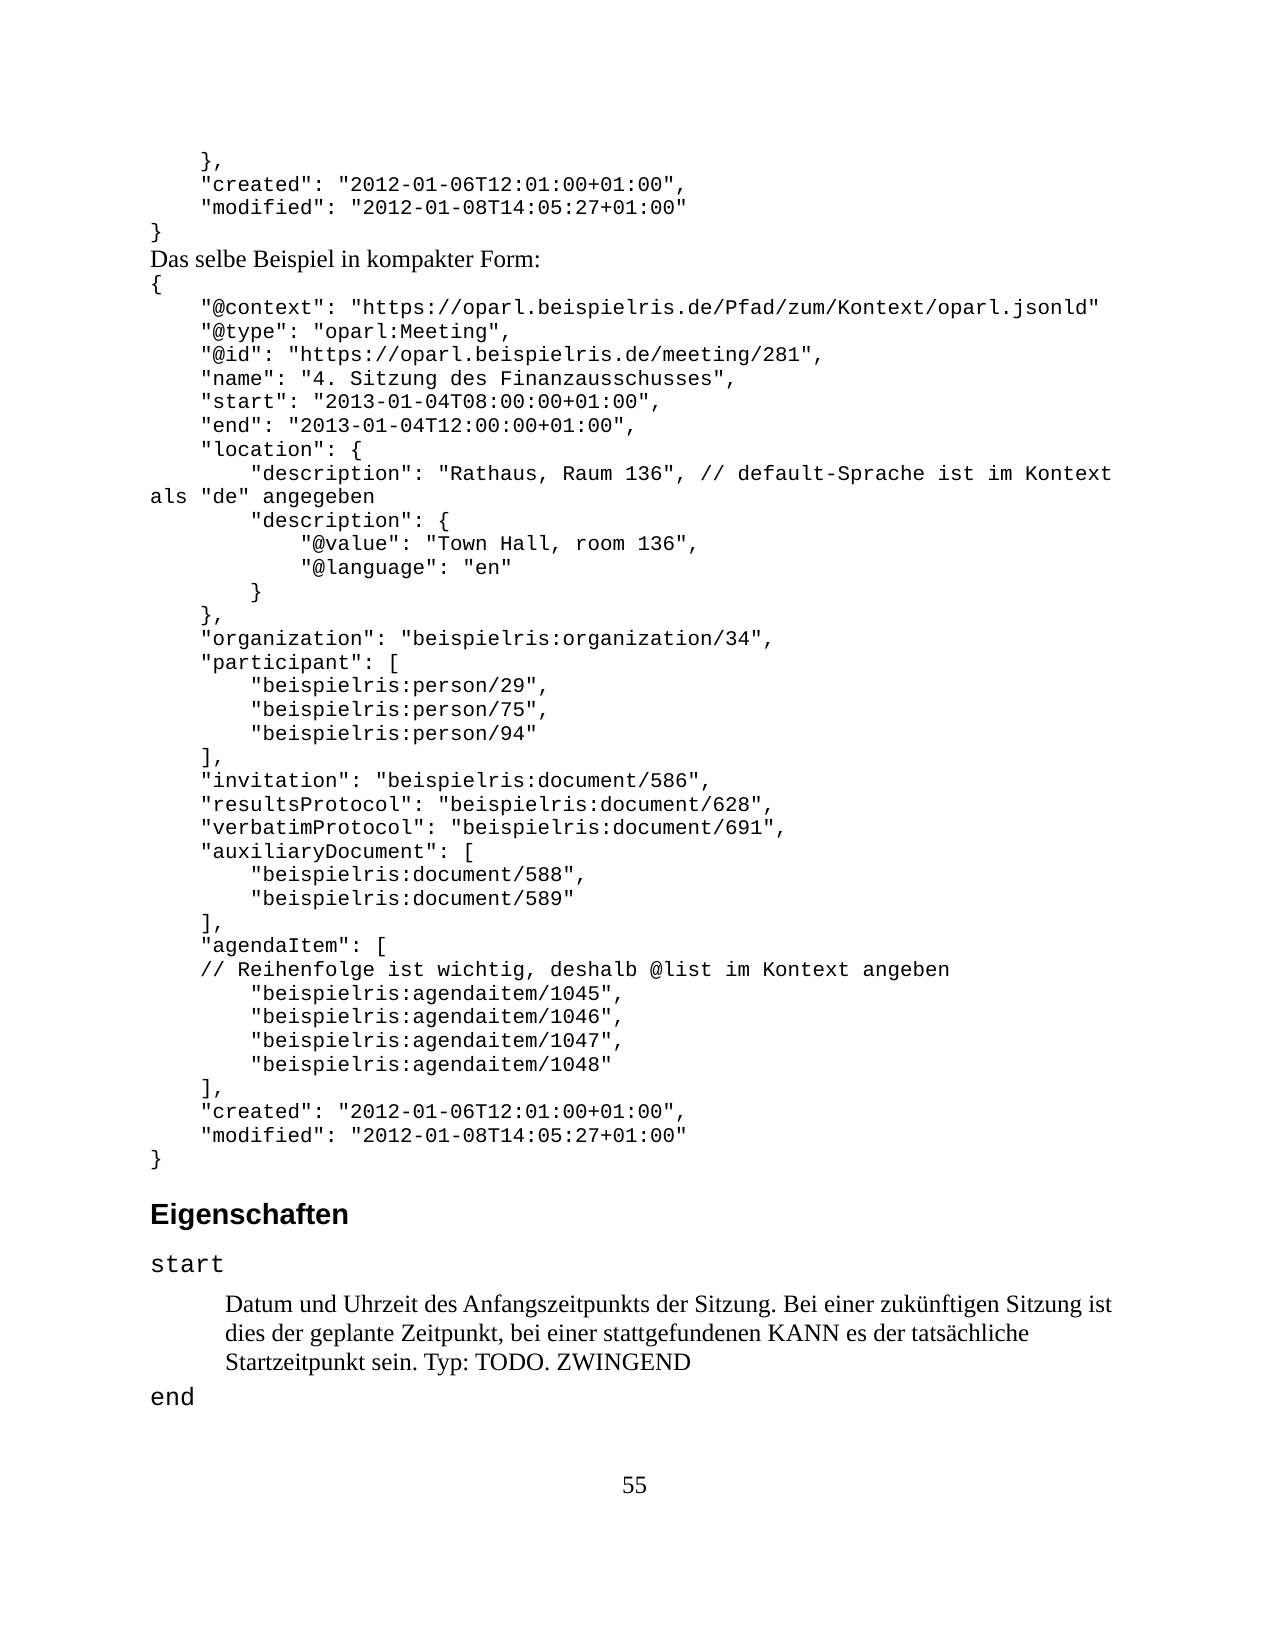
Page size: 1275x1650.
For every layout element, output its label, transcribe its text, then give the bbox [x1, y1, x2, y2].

text "description": "Rathaus, Raum 136", // default-Sprache ist im Kontext als "de" angegeben [150, 462, 1125, 510]
text "beispielris:document/588", [150, 864, 1125, 888]
text } [150, 221, 1125, 244]
text end [150, 1384, 1125, 1413]
text } [150, 581, 1125, 604]
text Datum und Uhrzeit des Anfangszeitpunkts der Sitzung. Bei einer zukünftigen Sitzung ist dies der geplante Zeitpunkt, bei einer stattgefundenen KANN es der tatsächliche Startzeitpunkt sein. Typ: TODO. ZWINGEND [225, 1289, 1125, 1375]
text "beispielris:agendaitem/1045", [150, 983, 1125, 1006]
text "modified": "2012-01-08T14:05:27+01:00" [150, 1124, 1125, 1148]
text "@context": "https://oparl.beispielris.de/Pfad/zum/Kontext/oparl.jsonld" [150, 297, 1125, 321]
text "auxiliaryDocument": [ [150, 841, 1125, 864]
text "created": "2012-01-06T12:01:00+01:00", [150, 1101, 1125, 1124]
text "@id": "https://oparl.beispielris.de/meeting/281", [150, 344, 1125, 368]
text "beispielris:person/75", [150, 699, 1125, 723]
text "start": "2013-01-04T08:00:00+01:00", [150, 392, 1125, 415]
text "location": { [150, 439, 1125, 462]
text "@type": "oparl:Meeting", [150, 321, 1125, 344]
text "end": "2013-01-04T12:00:00+01:00", [150, 415, 1125, 439]
text "@value": "Town Hall, room 136", [150, 533, 1125, 557]
text } [150, 1148, 1125, 1172]
text ], [150, 1077, 1125, 1101]
text "beispielris:person/94" [150, 723, 1125, 746]
text "modified": "2012-01-08T14:05:27+01:00" [150, 197, 1125, 221]
text "agendaItem": [ [150, 935, 1125, 959]
subtitle Eigenschaften [150, 1197, 1125, 1230]
text Das selbe Beispiel in kompakter Form: [150, 244, 1125, 273]
text "created": "2012-01-06T12:01:00+01:00", [150, 174, 1125, 197]
text }, [150, 150, 1125, 174]
text "beispielris:agendaitem/1046", [150, 1006, 1125, 1030]
text start [150, 1252, 1125, 1280]
text "participant": [ [150, 652, 1125, 675]
text "beispielris:agendaitem/1048" [150, 1054, 1125, 1077]
text "@language": "en" [150, 557, 1125, 581]
text ], [150, 746, 1125, 770]
text { [150, 273, 1125, 297]
text "beispielris:person/29", [150, 675, 1125, 699]
text "resultsProtocol": "beispielris:document/628", [150, 793, 1125, 817]
text // Reihenfolge ist wichtig, deshalb @list im Kontext angeben [150, 959, 1125, 983]
text "verbatimProtocol": "beispielris:document/691", [150, 817, 1125, 841]
text }, [150, 604, 1125, 628]
text "name": "4. Sitzung des Finanzausschusses", [150, 368, 1125, 392]
text "invitation": "beispielris:document/586", [150, 770, 1125, 793]
text "beispielris:agendaitem/1047", [150, 1030, 1125, 1054]
text ], [150, 912, 1125, 935]
text "beispielris:document/589" [150, 888, 1125, 912]
text "description": { [150, 510, 1125, 533]
text "organization": "beispielris:organization/34", [150, 628, 1125, 652]
